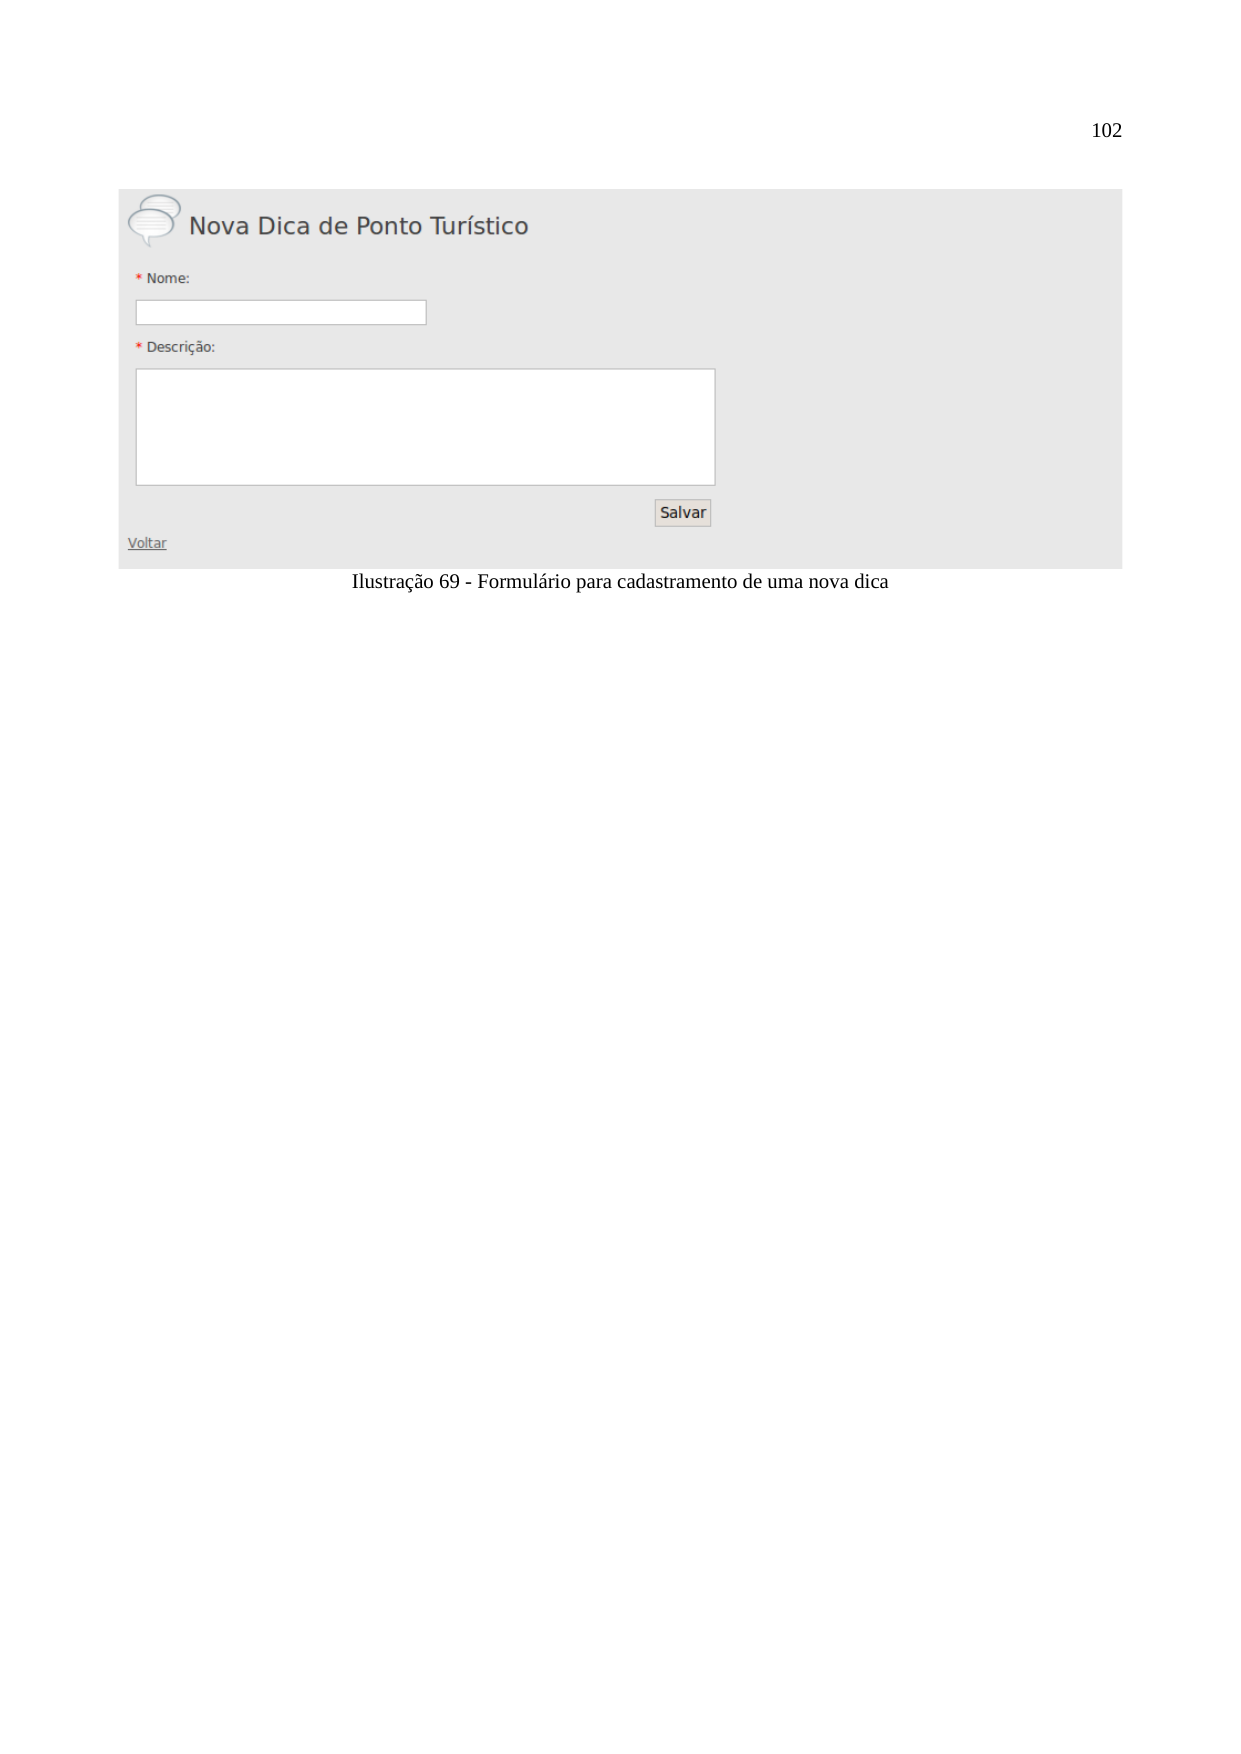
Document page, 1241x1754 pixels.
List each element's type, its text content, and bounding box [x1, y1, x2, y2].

text Ilustração 69 - Formulário para cadastramento de uma nova dica [118, 569, 1122, 593]
picture [118, 189, 1123, 569]
